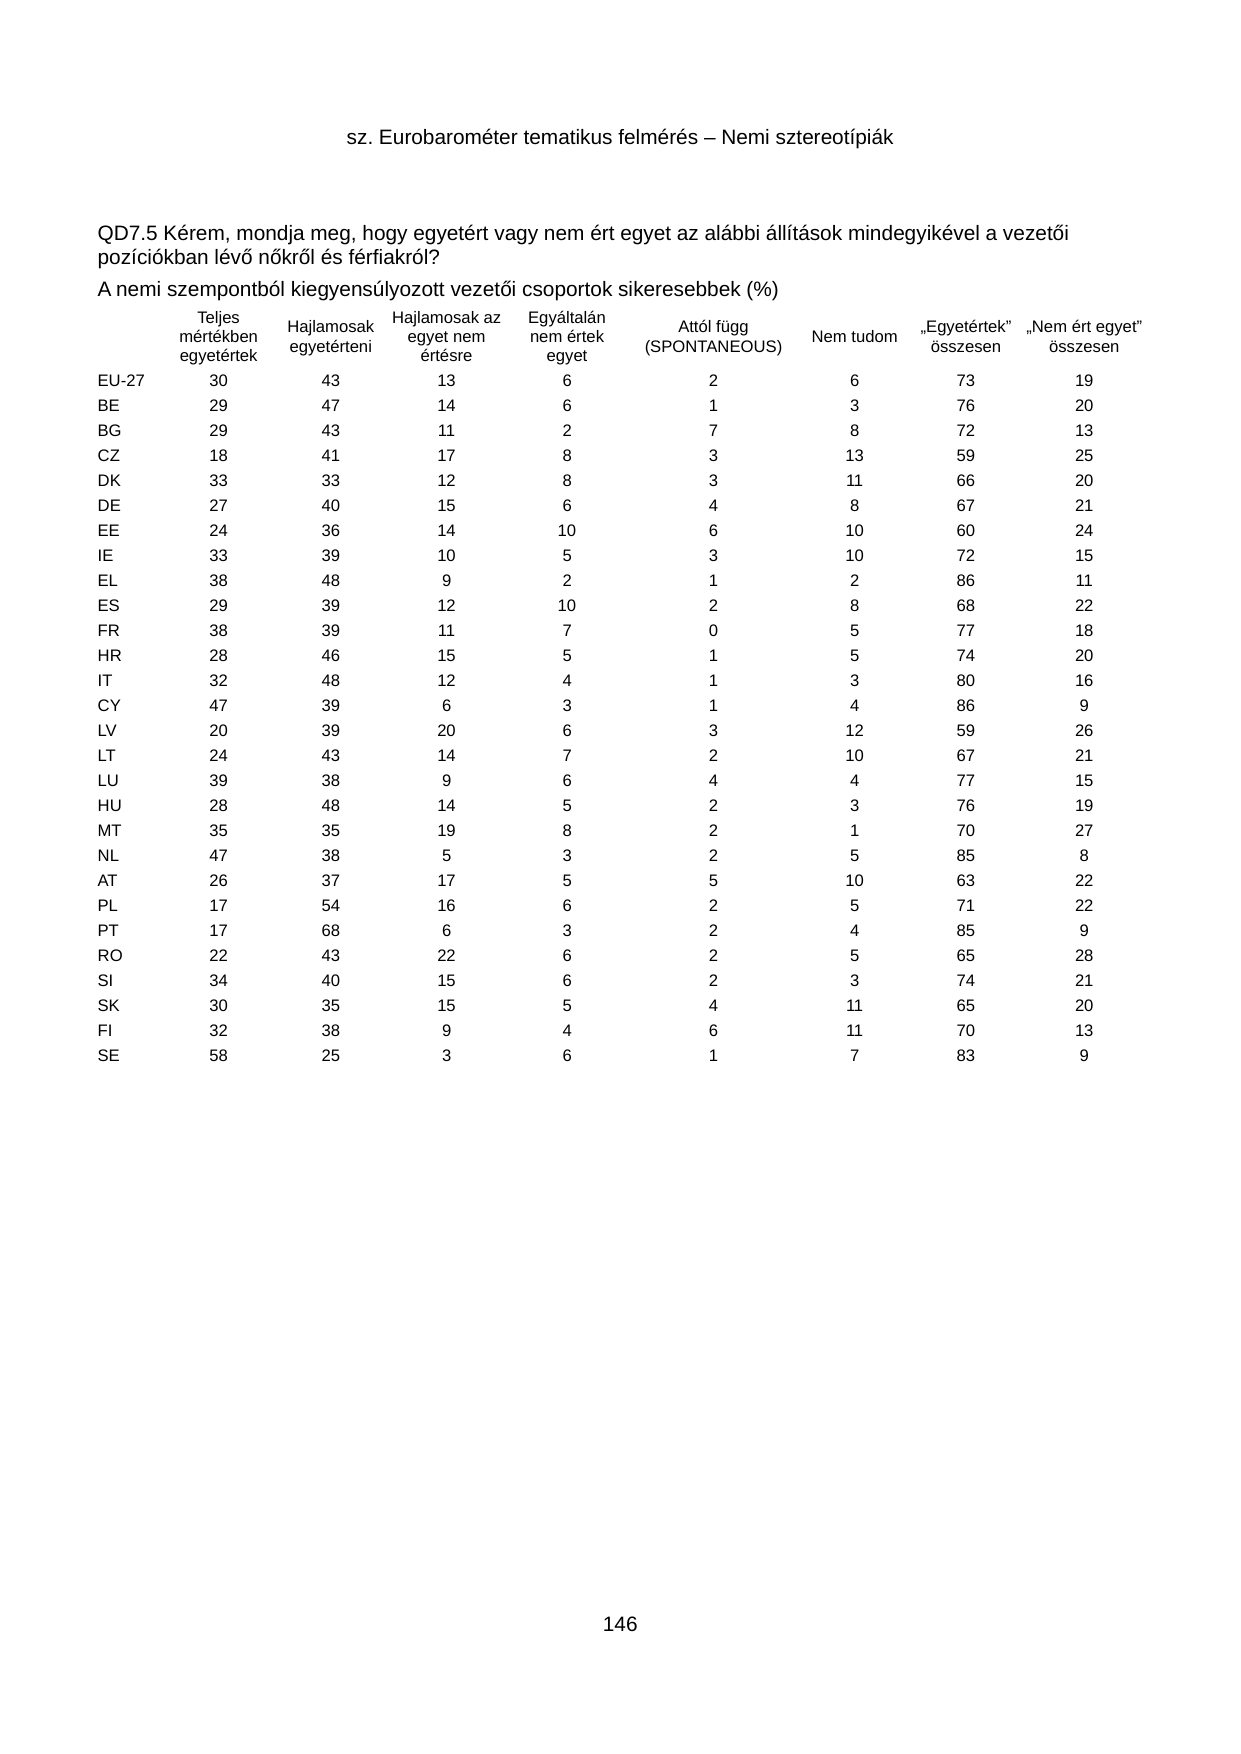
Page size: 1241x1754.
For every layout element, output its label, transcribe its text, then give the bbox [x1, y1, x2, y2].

table_cell 25 [1022, 443, 1146, 468]
table_cell HU [95, 793, 162, 818]
table_cell 2 [507, 418, 627, 443]
table_cell „Nem ért egyet” összesen [1022, 305, 1146, 368]
table_cell SK [95, 993, 162, 1018]
table_cell 13 [1022, 418, 1146, 443]
table_cell 43 [275, 368, 386, 393]
table_cell 39 [275, 543, 386, 568]
table_cell 26 [162, 868, 275, 893]
table_cell NL [95, 843, 162, 868]
table_cell 4 [800, 768, 909, 793]
table_cell 5 [507, 643, 627, 668]
table_cell 5 [507, 793, 627, 818]
table_cell 6 [507, 393, 627, 418]
table_cell 2 [627, 793, 800, 818]
table_cell CY [95, 693, 162, 718]
table_cell 15 [1022, 543, 1146, 568]
table_cell 8 [1022, 843, 1146, 868]
table_cell 5 [507, 543, 627, 568]
table_cell 13 [386, 368, 507, 393]
table_cell 38 [275, 768, 386, 793]
table_cell 6 [507, 718, 627, 743]
table_cell MT [95, 818, 162, 843]
table_cell 5 [627, 868, 800, 893]
table_cell 8 [800, 418, 909, 443]
table_cell 65 [909, 943, 1022, 968]
table_cell CZ [95, 443, 162, 468]
table_cell 10 [800, 743, 909, 768]
table_cell 15 [386, 968, 507, 993]
table_cell 14 [386, 793, 507, 818]
table_cell 9 [386, 768, 507, 793]
table_cell 1 [627, 693, 800, 718]
table_cell 10 [386, 543, 507, 568]
table_cell 24 [162, 743, 275, 768]
table_cell 29 [162, 418, 275, 443]
table_cell 8 [800, 493, 909, 518]
table_cell 5 [507, 868, 627, 893]
table_cell 21 [1022, 968, 1146, 993]
table_cell 17 [386, 443, 507, 468]
table_cell 10 [800, 543, 909, 568]
table_cell 10 [800, 518, 909, 543]
table_cell 38 [162, 568, 275, 593]
table_cell 20 [1022, 643, 1146, 668]
table_cell 47 [162, 843, 275, 868]
table_cell 3 [800, 793, 909, 818]
table_cell 20 [386, 718, 507, 743]
table_cell 67 [909, 743, 1022, 768]
table_cell 3 [627, 718, 800, 743]
table_cell 22 [162, 943, 275, 968]
table_cell 12 [386, 468, 507, 493]
table_cell 17 [386, 868, 507, 893]
table_cell 11 [386, 418, 507, 443]
table_cell 43 [275, 943, 386, 968]
table_cell 58 [162, 1043, 275, 1068]
table_cell 85 [909, 843, 1022, 868]
table_cell 1 [627, 668, 800, 693]
table_cell 8 [507, 818, 627, 843]
table_cell 6 [507, 943, 627, 968]
table_cell DE [95, 493, 162, 518]
table_cell PT [95, 918, 162, 943]
table_cell 68 [275, 918, 386, 943]
table_cell 10 [507, 518, 627, 543]
table_cell 86 [909, 568, 1022, 593]
table_cell Teljes mértékben egyetértek [162, 305, 275, 368]
table_cell 32 [162, 1018, 275, 1043]
table_cell 3 [507, 918, 627, 943]
table_cell 3 [627, 543, 800, 568]
table_cell 24 [162, 518, 275, 543]
table_cell 9 [1022, 1043, 1146, 1068]
table_header QD7.5 Kérem, mondja meg, hogy egyetért vagy nem ért egyet az alábbi állítások mindegyikével a vezetői pozíciókban lévő nőkről és férfiakról? [95, 217, 1146, 272]
table_cell 43 [275, 418, 386, 443]
table_cell 33 [162, 543, 275, 568]
table_cell 39 [275, 593, 386, 618]
table_cell 67 [909, 493, 1022, 518]
table_cell 3 [627, 468, 800, 493]
table_cell 6 [800, 368, 909, 393]
table_cell 72 [909, 543, 1022, 568]
table_cell 14 [386, 393, 507, 418]
table_cell 12 [386, 593, 507, 618]
table_cell 3 [507, 693, 627, 718]
table_cell 13 [1022, 1018, 1146, 1043]
table_cell 3 [507, 843, 627, 868]
table_cell 47 [275, 393, 386, 418]
table_cell 59 [909, 718, 1022, 743]
table_cell 9 [1022, 693, 1146, 718]
table_cell 2 [627, 743, 800, 768]
table_cell 10 [800, 868, 909, 893]
table_cell 7 [627, 418, 800, 443]
table_cell 4 [507, 668, 627, 693]
table_cell 77 [909, 768, 1022, 793]
table_cell 6 [627, 1018, 800, 1043]
table_cell 15 [386, 493, 507, 518]
table_cell 35 [275, 993, 386, 1018]
table_cell 5 [507, 993, 627, 1018]
table_cell 22 [1022, 868, 1146, 893]
table_cell 43 [275, 743, 386, 768]
table_cell 29 [162, 393, 275, 418]
table_cell 27 [162, 493, 275, 518]
table_cell 20 [1022, 993, 1146, 1018]
table_cell 20 [162, 718, 275, 743]
table_cell 2 [627, 593, 800, 618]
table_cell 76 [909, 793, 1022, 818]
table_cell Attól függ (SPONTANEOUS) [627, 305, 800, 368]
table_cell EU-27 [95, 368, 162, 393]
table_cell 38 [162, 618, 275, 643]
table_cell 22 [386, 943, 507, 968]
table_cell 18 [1022, 618, 1146, 643]
table_cell LT [95, 743, 162, 768]
table_cell 17 [162, 918, 275, 943]
table_cell Egyáltalán nem értek egyet [507, 305, 627, 368]
table_cell 1 [627, 393, 800, 418]
table_cell 40 [275, 493, 386, 518]
table_cell 66 [909, 468, 1022, 493]
table_cell BG [95, 418, 162, 443]
table_cell 70 [909, 1018, 1022, 1043]
table_cell 11 [386, 618, 507, 643]
table_cell 48 [275, 568, 386, 593]
table_cell Hajlamosak egyetérteni [275, 305, 386, 368]
table_cell 4 [627, 768, 800, 793]
table_cell 12 [386, 668, 507, 693]
table_cell 3 [627, 443, 800, 468]
table_cell 3 [800, 668, 909, 693]
table_cell LV [95, 718, 162, 743]
table_cell 83 [909, 1043, 1022, 1068]
table_cell 47 [162, 693, 275, 718]
table_cell 2 [800, 568, 909, 593]
table_cell 8 [507, 443, 627, 468]
table_cell 5 [386, 843, 507, 868]
table_cell [95, 305, 162, 368]
table_cell 3 [800, 393, 909, 418]
table_cell RO [95, 943, 162, 968]
table_cell 0 [627, 618, 800, 643]
table_cell 6 [507, 368, 627, 393]
table_cell SE [95, 1043, 162, 1068]
table_cell 73 [909, 368, 1022, 393]
table_cell IT [95, 668, 162, 693]
table_cell 5 [800, 843, 909, 868]
table_cell 40 [275, 968, 386, 993]
table_cell A nemi szempontból kiegyensúlyozott vezetői csoportok sikeresebbek (%) [95, 273, 1146, 305]
table_cell 39 [162, 768, 275, 793]
table_cell 35 [162, 818, 275, 843]
table_cell 22 [1022, 893, 1146, 918]
table_cell 2 [627, 943, 800, 968]
table_cell 33 [275, 468, 386, 493]
table_cell 6 [386, 918, 507, 943]
table_cell 6 [507, 893, 627, 918]
table_cell 85 [909, 918, 1022, 943]
table_cell BE [95, 393, 162, 418]
table_cell 28 [1022, 943, 1146, 968]
table_cell 76 [909, 393, 1022, 418]
table_cell 39 [275, 618, 386, 643]
table_cell 54 [275, 893, 386, 918]
table_cell 37 [275, 868, 386, 893]
table_cell 5 [800, 943, 909, 968]
table_cell 34 [162, 968, 275, 993]
table_cell 63 [909, 868, 1022, 893]
table_cell 9 [386, 1018, 507, 1043]
table_cell 38 [275, 1018, 386, 1043]
table_cell 29 [162, 593, 275, 618]
table_cell 1 [627, 568, 800, 593]
table_cell 4 [800, 918, 909, 943]
table_cell 11 [800, 1018, 909, 1043]
table_cell 14 [386, 518, 507, 543]
table_cell 1 [800, 818, 909, 843]
table_cell LU [95, 768, 162, 793]
table_cell 10 [507, 593, 627, 618]
table_cell EE [95, 518, 162, 543]
table_cell 68 [909, 593, 1022, 618]
table_cell 30 [162, 993, 275, 1018]
table_cell 13 [800, 443, 909, 468]
table_cell 2 [627, 843, 800, 868]
table_cell 35 [275, 818, 386, 843]
table_cell 2 [627, 918, 800, 943]
table_cell 21 [1022, 743, 1146, 768]
table_cell 86 [909, 693, 1022, 718]
table_cell 16 [1022, 668, 1146, 693]
table_cell 3 [800, 968, 909, 993]
table_cell 19 [1022, 793, 1146, 818]
table_cell 65 [909, 993, 1022, 1018]
table_cell 4 [507, 1018, 627, 1043]
table_cell 4 [800, 693, 909, 718]
table_cell 5 [800, 893, 909, 918]
table_cell 39 [275, 718, 386, 743]
table_cell 2 [507, 568, 627, 593]
table_cell 70 [909, 818, 1022, 843]
table_cell IE [95, 543, 162, 568]
table_cell FI [95, 1018, 162, 1043]
table_cell 15 [1022, 768, 1146, 793]
table_cell 32 [162, 668, 275, 693]
table_cell 39 [275, 693, 386, 718]
table_cell 6 [507, 1043, 627, 1068]
table_cell AT [95, 868, 162, 893]
table_cell 24 [1022, 518, 1146, 543]
table_cell 6 [507, 493, 627, 518]
table_cell 1 [627, 1043, 800, 1068]
table_cell 30 [162, 368, 275, 393]
table_cell 72 [909, 418, 1022, 443]
table_cell 12 [800, 718, 909, 743]
table_cell 14 [386, 743, 507, 768]
table_cell 15 [386, 643, 507, 668]
table_cell HR [95, 643, 162, 668]
table_cell 8 [507, 468, 627, 493]
table_cell 18 [162, 443, 275, 468]
table_cell ES [95, 593, 162, 618]
table_cell 17 [162, 893, 275, 918]
table_cell EL [95, 568, 162, 593]
table_cell 41 [275, 443, 386, 468]
table_cell 60 [909, 518, 1022, 543]
table_cell 20 [1022, 393, 1146, 418]
table_cell SI [95, 968, 162, 993]
table_cell 16 [386, 893, 507, 918]
table_cell Hajlamosak az egyet nem értésre [386, 305, 507, 368]
table_cell 2 [627, 368, 800, 393]
table_cell 28 [162, 793, 275, 818]
table_cell 38 [275, 843, 386, 868]
table_cell 26 [1022, 718, 1146, 743]
table_cell 6 [507, 968, 627, 993]
table_cell 80 [909, 668, 1022, 693]
table_cell Nem tudom [800, 305, 909, 368]
table_cell 71 [909, 893, 1022, 918]
table_cell 22 [1022, 593, 1146, 618]
table_cell PL [95, 893, 162, 918]
table_cell 4 [627, 493, 800, 518]
table_cell 2 [627, 968, 800, 993]
table_cell 77 [909, 618, 1022, 643]
table_cell 59 [909, 443, 1022, 468]
table_cell 7 [507, 618, 627, 643]
table_cell 9 [386, 568, 507, 593]
table_cell 2 [627, 818, 800, 843]
table_cell 36 [275, 518, 386, 543]
table_cell 7 [507, 743, 627, 768]
table_cell 48 [275, 793, 386, 818]
table_cell 19 [386, 818, 507, 843]
table_cell 21 [1022, 493, 1146, 518]
table_cell 5 [800, 618, 909, 643]
table_cell 6 [386, 693, 507, 718]
table_cell 9 [1022, 918, 1146, 943]
table_cell 25 [275, 1043, 386, 1068]
table_cell 46 [275, 643, 386, 668]
table_cell 19 [1022, 368, 1146, 393]
table_cell 11 [800, 993, 909, 1018]
table_cell 20 [1022, 468, 1146, 493]
table_cell 27 [1022, 818, 1146, 843]
table_cell 6 [507, 768, 627, 793]
table_cell 7 [800, 1043, 909, 1068]
table_cell 2 [627, 893, 800, 918]
table_cell 28 [162, 643, 275, 668]
table_cell „Egyetértek” összesen [909, 305, 1022, 368]
table_cell FR [95, 618, 162, 643]
table_cell 15 [386, 993, 507, 1018]
table_cell 5 [800, 643, 909, 668]
table_cell 1 [627, 643, 800, 668]
table_cell 11 [1022, 568, 1146, 593]
table_cell 74 [909, 643, 1022, 668]
table_cell 74 [909, 968, 1022, 993]
table_cell DK [95, 468, 162, 493]
table_cell 33 [162, 468, 275, 493]
table_cell 4 [627, 993, 800, 1018]
table_cell 48 [275, 668, 386, 693]
table_cell 3 [386, 1043, 507, 1068]
table_cell 8 [800, 593, 909, 618]
table_cell 11 [800, 468, 909, 493]
table_cell 6 [627, 518, 800, 543]
